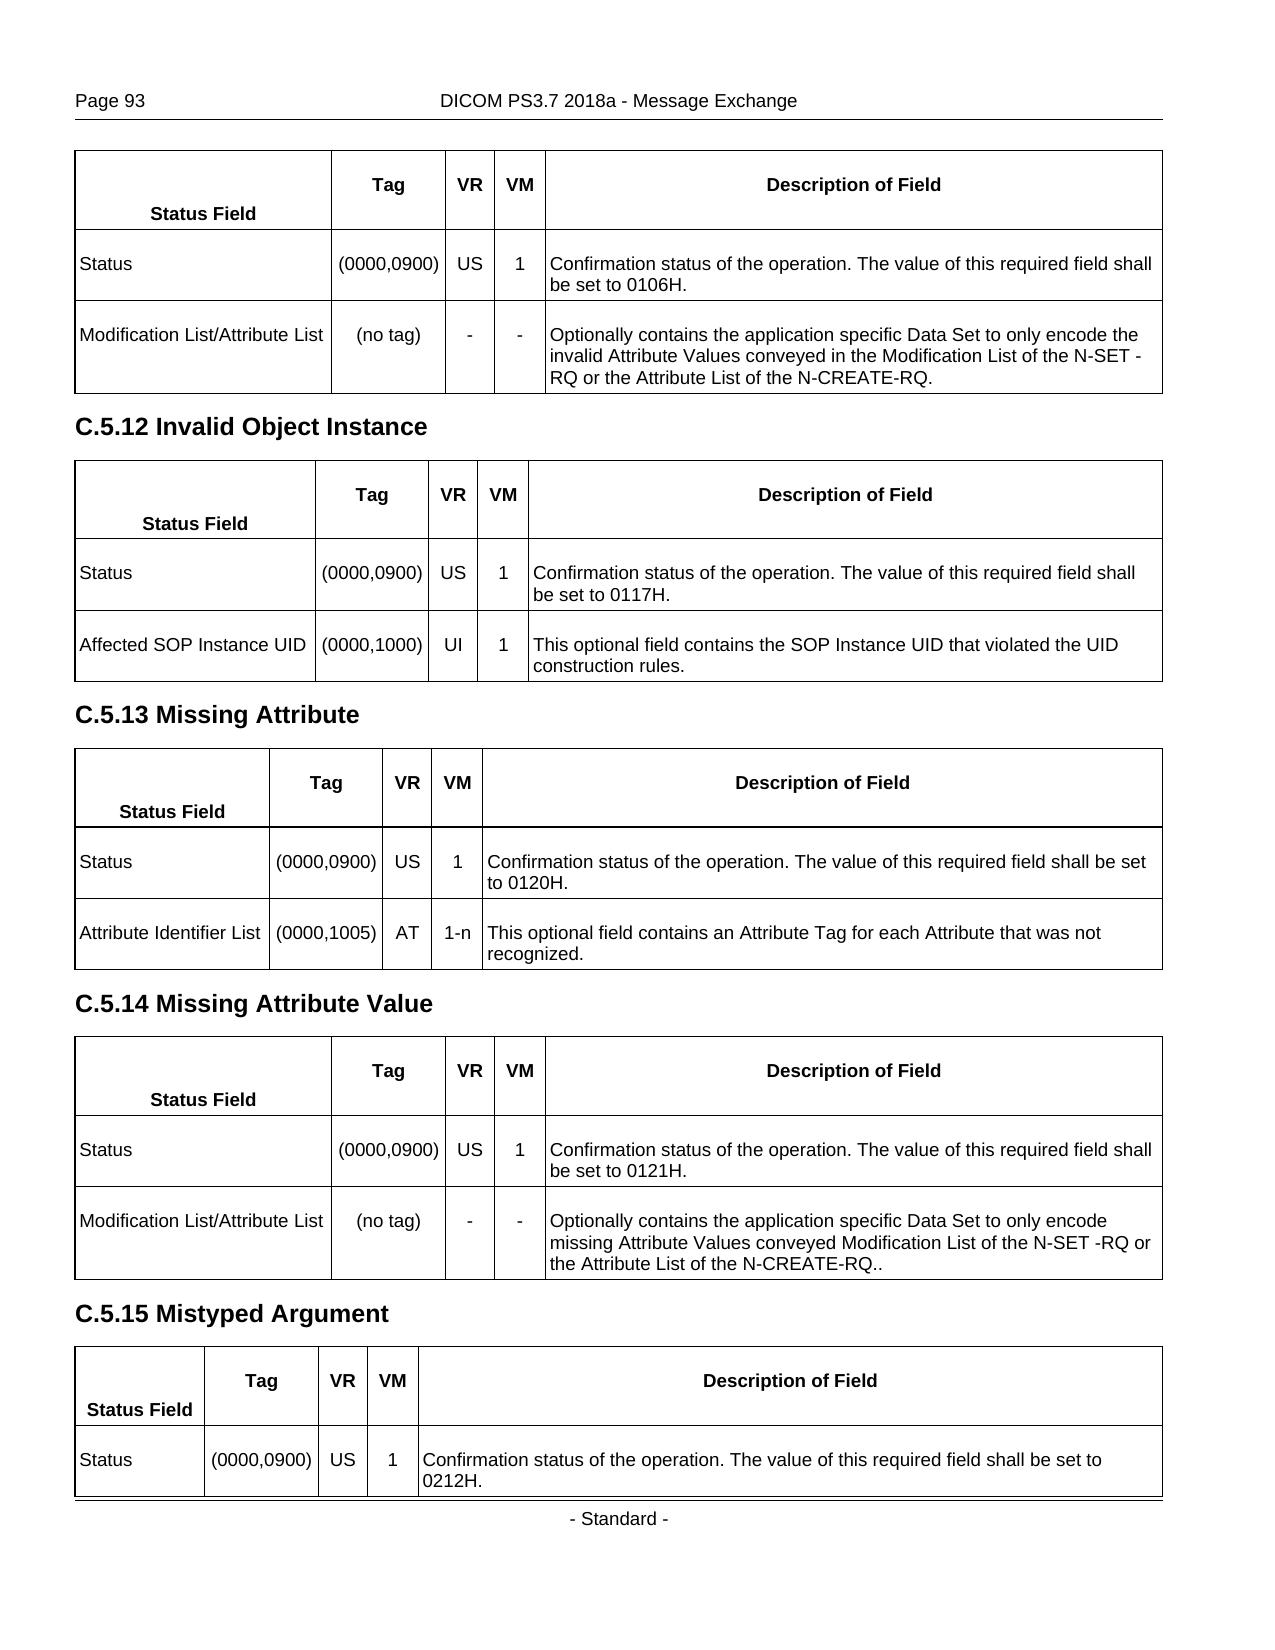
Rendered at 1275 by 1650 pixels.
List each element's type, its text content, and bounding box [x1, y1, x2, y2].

table_cell Attribute Identifier List [76, 899, 269, 969]
table_cell AT [383, 899, 431, 969]
text C.5.15 Mistyped Argument [75, 1298, 1162, 1327]
table_header VR [429, 461, 477, 538]
table_header VM [495, 151, 545, 228]
table_cell 1 [495, 230, 545, 300]
table_cell US [446, 230, 494, 300]
table_cell (0000,1000) [316, 611, 428, 681]
table_cell 1 [495, 1116, 545, 1186]
table_cell Confirmation status of the operation. The value of this required field shall be set to 0106H. [546, 230, 1162, 300]
table_header Status Field [76, 461, 315, 538]
table_header VR [446, 1037, 494, 1115]
text C.5.13 Missing Attribute [75, 701, 1162, 729]
table_cell UI [429, 611, 477, 681]
table_header Description of Field [529, 461, 1162, 538]
table_cell - [495, 1187, 545, 1279]
table_header VM [368, 1347, 418, 1424]
table_cell This optional field contains the SOP Instance UID that violated the UID construction rules. [529, 611, 1162, 681]
table_header Tag [332, 151, 445, 228]
table_cell Optionally contains the application specific Data Set to only encode the invalid Attribute Values conveyed in the Modification List of the N-SET -RQ or the Attribute List of the N-CREATE-RQ. [546, 301, 1162, 392]
table_header Status Field [76, 1347, 204, 1424]
table_header VR [319, 1347, 367, 1424]
table_cell (0000,0900) [332, 1116, 445, 1186]
table_header Description of Field [546, 1037, 1162, 1115]
table_cell - [446, 301, 494, 392]
table_cell (0000,0900) [270, 828, 382, 898]
table_cell Status [76, 230, 331, 300]
table_cell US [429, 539, 477, 609]
table_header Tag [270, 749, 382, 826]
table_cell 1 [478, 611, 528, 681]
table_header Status Field [76, 151, 331, 228]
table_cell 1 [368, 1426, 418, 1496]
table_cell US [319, 1426, 367, 1496]
table_cell (0000,0900) [316, 539, 428, 609]
table_cell 1-n [432, 899, 482, 969]
table_header VR [446, 151, 494, 228]
table_header Description of Field [546, 151, 1162, 228]
table_cell Status [76, 828, 269, 898]
table_cell - [446, 1187, 494, 1279]
table_cell Affected SOP Instance UID [76, 611, 315, 681]
table_cell Confirmation status of the operation. The value of this required field shall be set to 0212H. [419, 1426, 1162, 1496]
table_cell 1 [432, 828, 482, 898]
table_header VM [478, 461, 528, 538]
table_cell 1 [478, 539, 528, 609]
table_cell Status [76, 1116, 331, 1186]
text C.5.14 Missing Attribute Value [75, 989, 1162, 1017]
table_header Tag [205, 1347, 318, 1424]
table_cell US [446, 1116, 494, 1186]
table_cell US [383, 828, 431, 898]
table_header Description of Field [483, 749, 1162, 826]
table_cell (0000,1005) [270, 899, 382, 969]
table_cell Confirmation status of the operation. The value of this required field shall be set to 0120H. [483, 828, 1162, 898]
text C.5.12 Invalid Object Instance [75, 412, 1162, 441]
table_cell Confirmation status of the operation. The value of this required field shall be set to 0121H. [546, 1116, 1162, 1186]
table_cell Optionally contains the application specific Data Set to only encode missing Attribute Values conveyed Modification List of the N-SET -RQ or the Attribute List of the N-CREATE-RQ.. [546, 1187, 1162, 1279]
table_cell (0000,0900) [332, 230, 445, 300]
table_header Tag [316, 461, 428, 538]
table_cell (no tag) [332, 1187, 445, 1279]
table_cell Status [76, 1426, 204, 1496]
table_header Status Field [76, 749, 269, 826]
table_header Status Field [76, 1037, 331, 1115]
table_cell Modification List/Attribute List [76, 1187, 331, 1279]
table_header Description of Field [419, 1347, 1162, 1424]
table_cell - [495, 301, 545, 392]
table_header VM [432, 749, 482, 826]
table_cell (no tag) [332, 301, 445, 392]
table_header VM [495, 1037, 545, 1115]
table_cell Modification List/Attribute List [76, 301, 331, 392]
table_header VR [383, 749, 431, 826]
table_header Tag [332, 1037, 445, 1115]
table_cell (0000,0900) [205, 1426, 318, 1496]
table_cell This optional field contains an Attribute Tag for each Attribute that was not recognized. [483, 899, 1162, 969]
table_cell Status [76, 539, 315, 609]
table_cell Confirmation status of the operation. The value of this required field shall be set to 0117H. [529, 539, 1162, 609]
